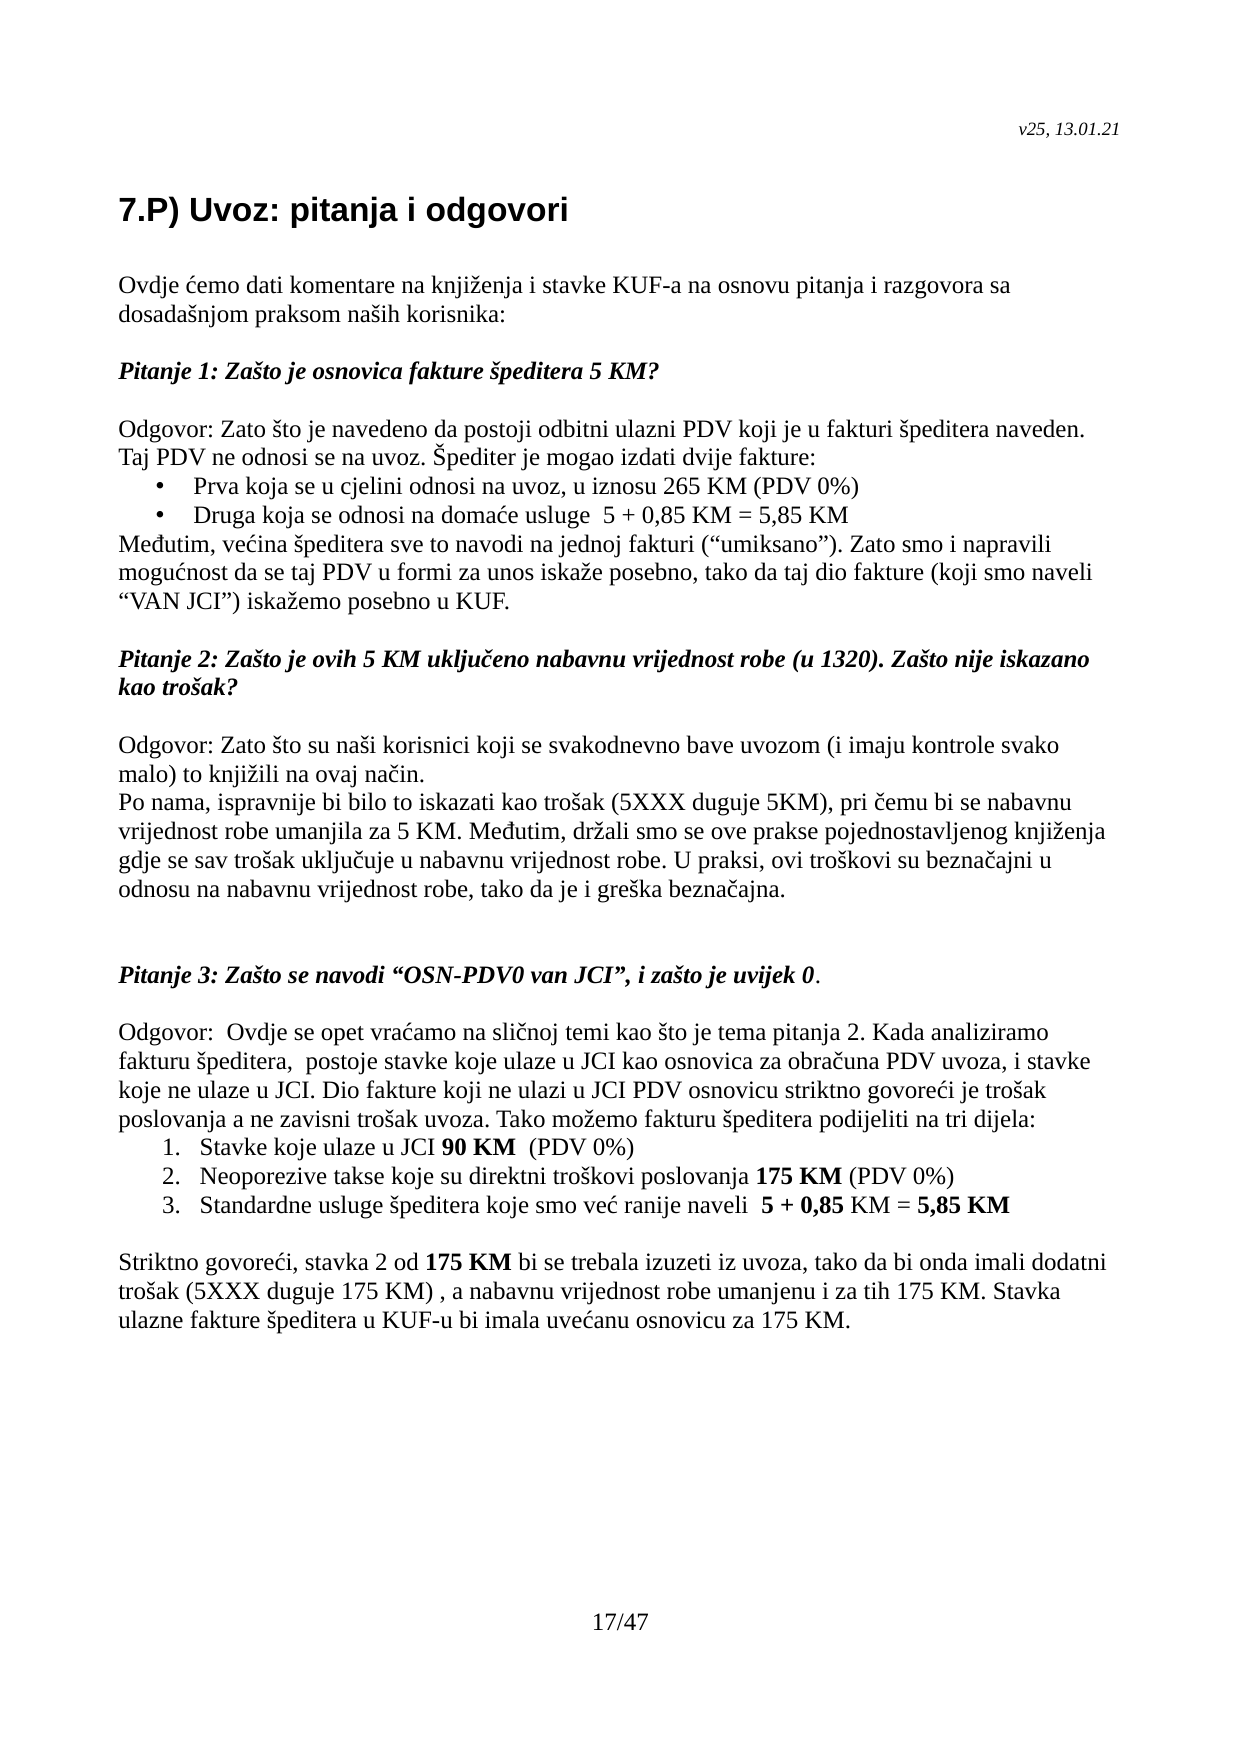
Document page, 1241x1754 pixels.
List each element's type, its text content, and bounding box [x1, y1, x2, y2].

subtitle 7.P) Uvoz: pitanja i odgovori [118, 190, 1122, 229]
list Standardne usluge špeditera koje smo već ranije naveli 5 + 0,85 KM = 5,85 KM [162, 1190, 1122, 1219]
text Odgovor: Zato što su naši korisnici koji se svakodnevno bave uvozom (i imaju kontrole svako malo) to knjižili na ovaj način. [118, 730, 1122, 787]
text Striktno govoreći, stavka 2 od 175 KM bi se trebala izuzeti iz uvoza, tako da bi onda imali dodatni trošak (5XXX duguje 175 KM) , a nabavnu vrijednost robe umanjenu i za tih 175 KM. Stavka ulazne fakture špeditera u KUF-u bi imala uvećanu osnovicu za 175 KM. [118, 1247, 1122, 1334]
text Po nama, ispravnije bi bilo to iskazati kao trošak (5XXX duguje 5KM), pri čemu bi se nabavnu vrijednost robe umanjila za 5 KM. Međutim, držali smo se ove prakse pojednostavljenog knjiženja gdje se sav trošak uključuje u nabavnu vrijednost robe. U praksi, ovi troškovi su beznačajni u odnosu na nabavnu vrijednost robe, tako da je i greška beznačajna. [118, 787, 1122, 902]
text Pitanje 3: Zašto se navodi “OSN-PDV0 van JCI”, i zašto je uvijek 0. [118, 960, 1122, 989]
text Odgovor: Zato što je navedeno da postoji odbitni ulazni PDV koji je u fakturi špeditera naveden. Taj PDV ne odnosi se na uvoz. Špediter je mogao izdati dvije fakture: [118, 414, 1122, 471]
list Neoporezive takse koje su direktni troškovi poslovanja 175 KM (PDV 0%) [162, 1161, 1122, 1190]
text Pitanje 2: Zašto je ovih 5 KM uključeno nabavnu vrijednost robe (u 1320). Zašto nije iskazano kao trošak? [118, 644, 1122, 701]
text Odgovor: Ovdje se opet vraćamo na sličnoj temi kao što je tema pitanja 2. Kada analiziramo fakturu špeditera, postoje stavke koje ulaze u JCI kao osnovica za obračuna PDV uvoza, i stavke koje ne ulaze u JCI. Dio fakture koji ne ulazi u JCI PDV osnovicu striktno govoreći je trošak poslovanja a ne zavisni trošak uvoza. Tako možemo fakturu špeditera podijeliti na tri dijela: [118, 1017, 1122, 1132]
text Pitanje 1: Zašto je osnovica fakture špeditera 5 KM? [118, 356, 1122, 385]
list Prva koja se u cjelini odnosi na uvoz, u iznosu 265 KM (PDV 0%) [156, 471, 1122, 500]
list Druga koja se odnosi na domaće usluge 5 + 0,85 KM = 5,85 KM [156, 500, 1122, 529]
text Ovdje ćemo dati komentare na knjiženja i stavke KUF-a na osnovu pitanja i razgovora sa dosadašnjom praksom naših korisnika: [118, 270, 1122, 327]
text Međutim, većina špeditera sve to navodi na jednoj fakturi (“umiksano”). Zato smo i napravili mogućnost da se taj PDV u formi za unos iskaže posebno, tako da taj dio fakture (koji smo naveli “VAN JCI”) iskažemo posebno u KUF. [118, 529, 1122, 615]
list Stavke koje ulaze u JCI 90 KM (PDV 0%) [162, 1132, 1122, 1161]
